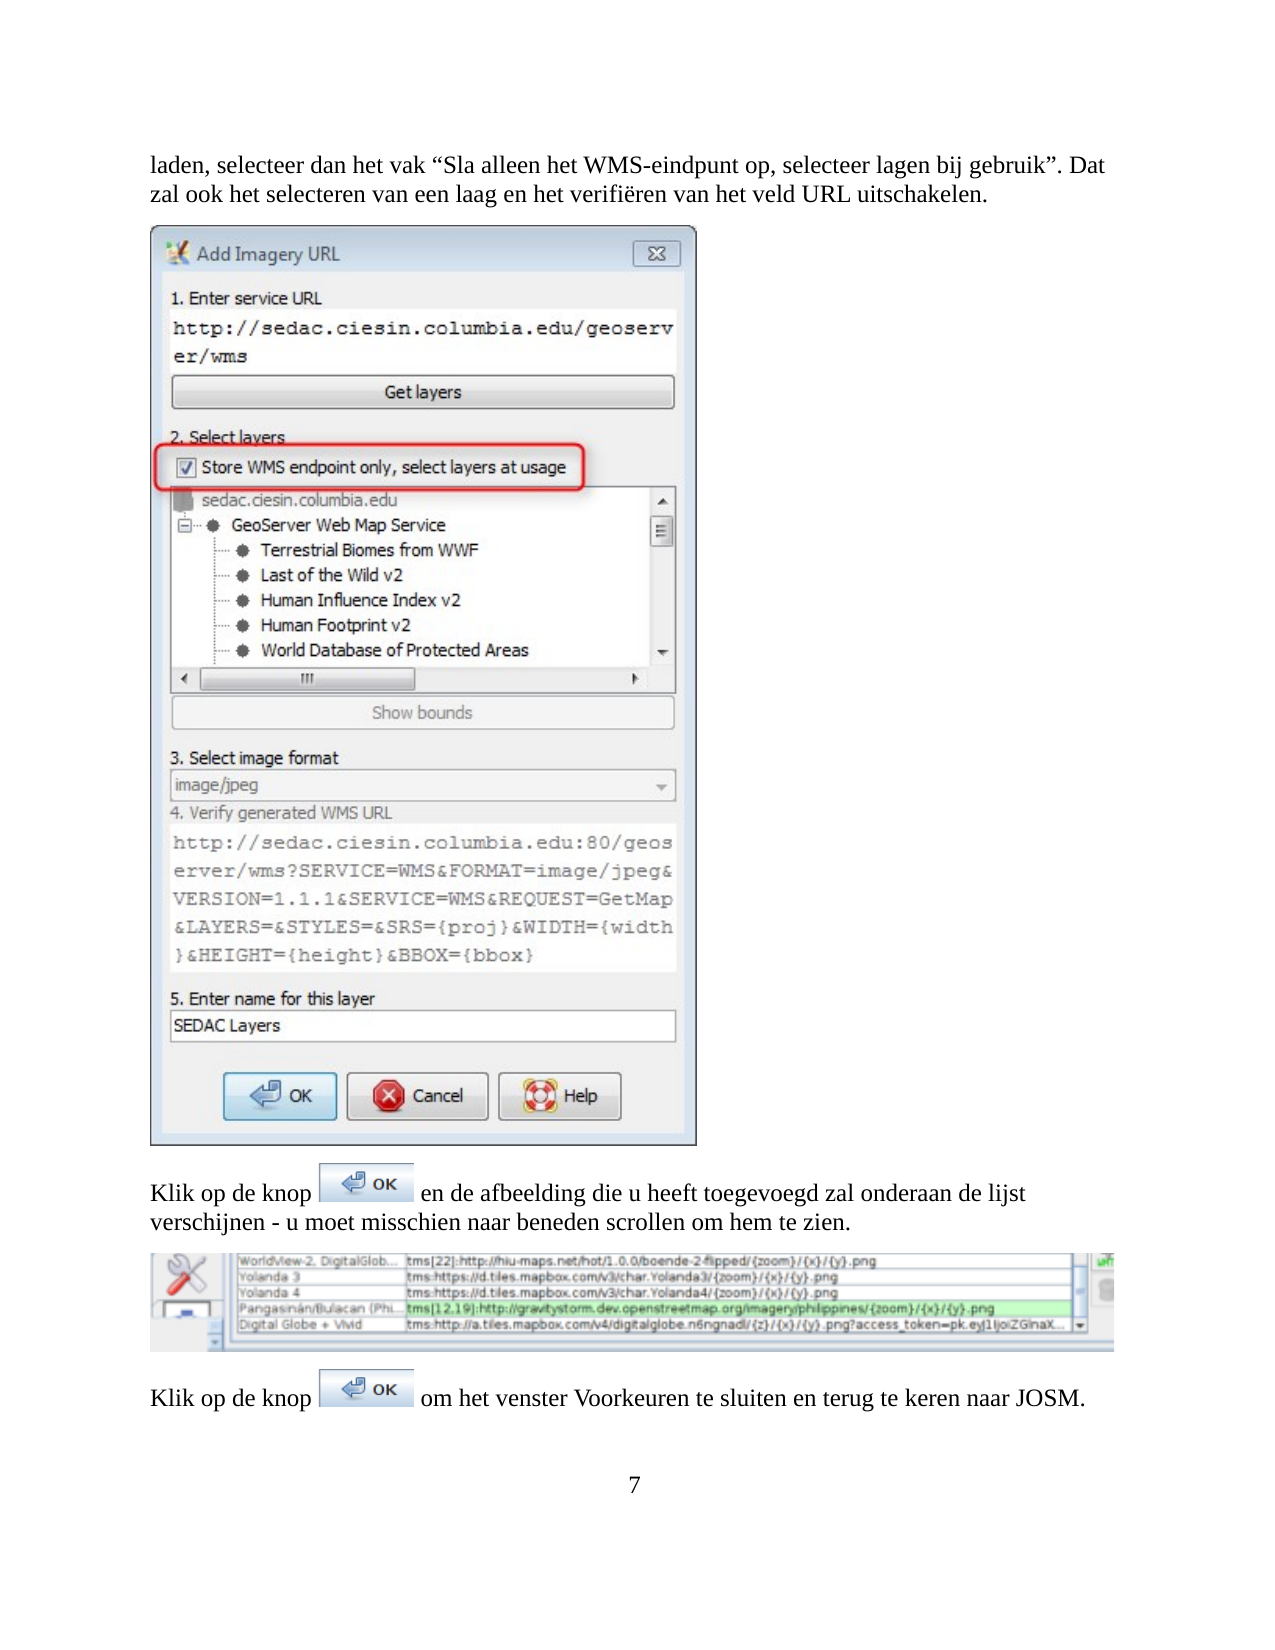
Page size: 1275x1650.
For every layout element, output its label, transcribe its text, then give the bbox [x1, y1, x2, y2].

picture [318, 1163, 414, 1202]
text Klik op de knop en de afbeelding die u heeft toegevoegd zal onderaan de lijst verschijnen - u moet misschien naar beneden scrollen om hem te zien. [150, 1164, 1125, 1235]
picture [150, 1253, 1115, 1352]
text laden, selecteer dan het vak “Sla alleen het WMS-eindpunt op, selecteer lagen bij gebruik”. Dat zal ook het selecteren van een laag en het verifiëren van het veld URL uitschakelen. [150, 150, 1125, 207]
picture [318, 1369, 414, 1407]
picture [150, 225, 697, 1146]
text Klik op de knop om het venster Voorkeuren te sluiten en terug te keren naar JOSM. [150, 1369, 1125, 1412]
